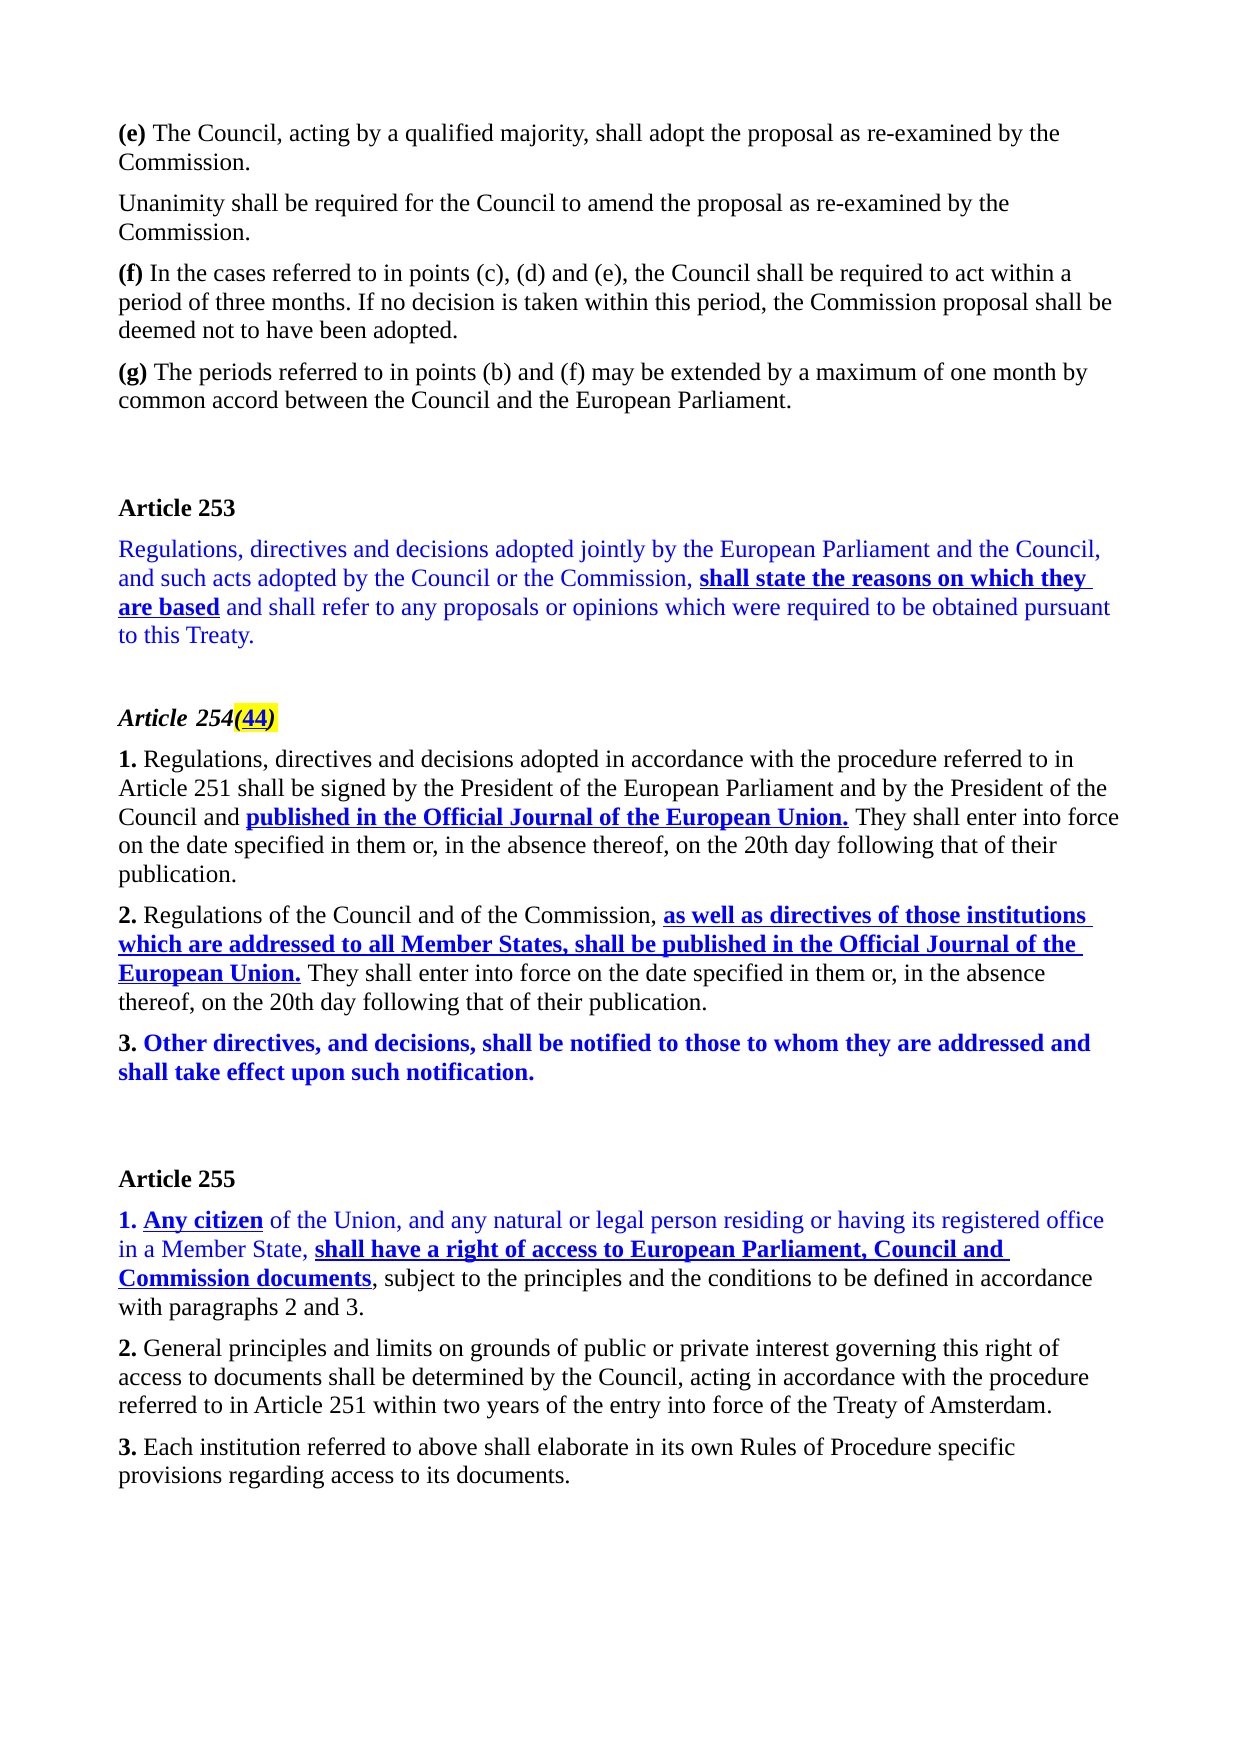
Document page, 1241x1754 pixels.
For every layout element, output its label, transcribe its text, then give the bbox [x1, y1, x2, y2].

text 3. Each institution referred to above shall elaborate in its own Rules of Procedure specific provisions regarding access to its documents. [118, 1432, 1122, 1489]
text 1. Any citizen of the Union, and any natural or legal person residing or having its registered office in a Member State, shall have a right of access to European Parliament, Council and Commission documents, subject to the principles and the conditions to be defined in accordance with paragraphs 2 and 3. [118, 1206, 1122, 1321]
text Unanimity shall be required for the Council to amend the proposal as re-examined by the Commission. [118, 188, 1122, 246]
text (e) The Council, acting by a qualified majority, shall adopt the proposal as re-examined by the Commission. [118, 118, 1122, 176]
subtitle Article 253 [118, 493, 1122, 522]
text (f) In the cases referred to in points (c), (d) and (e), the Council shall be required to act within a period of three months. If no decision is taken within this period, the Commission proposal shall be deemed not to have been adopted. [118, 258, 1122, 344]
subtitle Article 255 [118, 1164, 1122, 1193]
text 3. Other directives, and decisions, shall be notified to those to whom they are addressed and shall take effect upon such notification. [118, 1028, 1122, 1086]
text (g) The periods referred to in points (b) and (f) may be extended by a maximum of one month by common accord between the Council and the European Parliament. [118, 357, 1122, 414]
text Regulations, directives and decisions adopted jointly by the European Parliament and the Council, and such acts adopted by the Council or the Commission, shall state the reasons on which they are based and shall refer to any proposals or opinions which were required to be obtained pursuant to this Treaty. [118, 534, 1122, 649]
text 2. General principles and limits on grounds of public or private interest governing this right of access to documents shall be determined by the Council, acting in accordance with the procedure referred to in Article 251 within two years of the entry into force of the Treaty of Amsterdam. [118, 1333, 1122, 1419]
text 1. Regulations, directives and decisions adopted in accordance with the procedure referred to in Article 251 shall be signed by the President of the European Parliament and by the President of the Council and published in the Official Journal of the European Union. They shall enter into force on the date specified in them or, in the absence thereof, on the 20th day following that of their publication. [118, 744, 1122, 888]
text 2. Regulations of the Council and of the Commission, as well as directives of those institutions which are addressed to all Member States, shall be published in the Official Journal of the European Union. They shall enter into force on the date specified in them or, in the absence thereof, on the 20th day following that of their publication. [118, 901, 1122, 1016]
text Article 254(44) [118, 703, 1122, 732]
